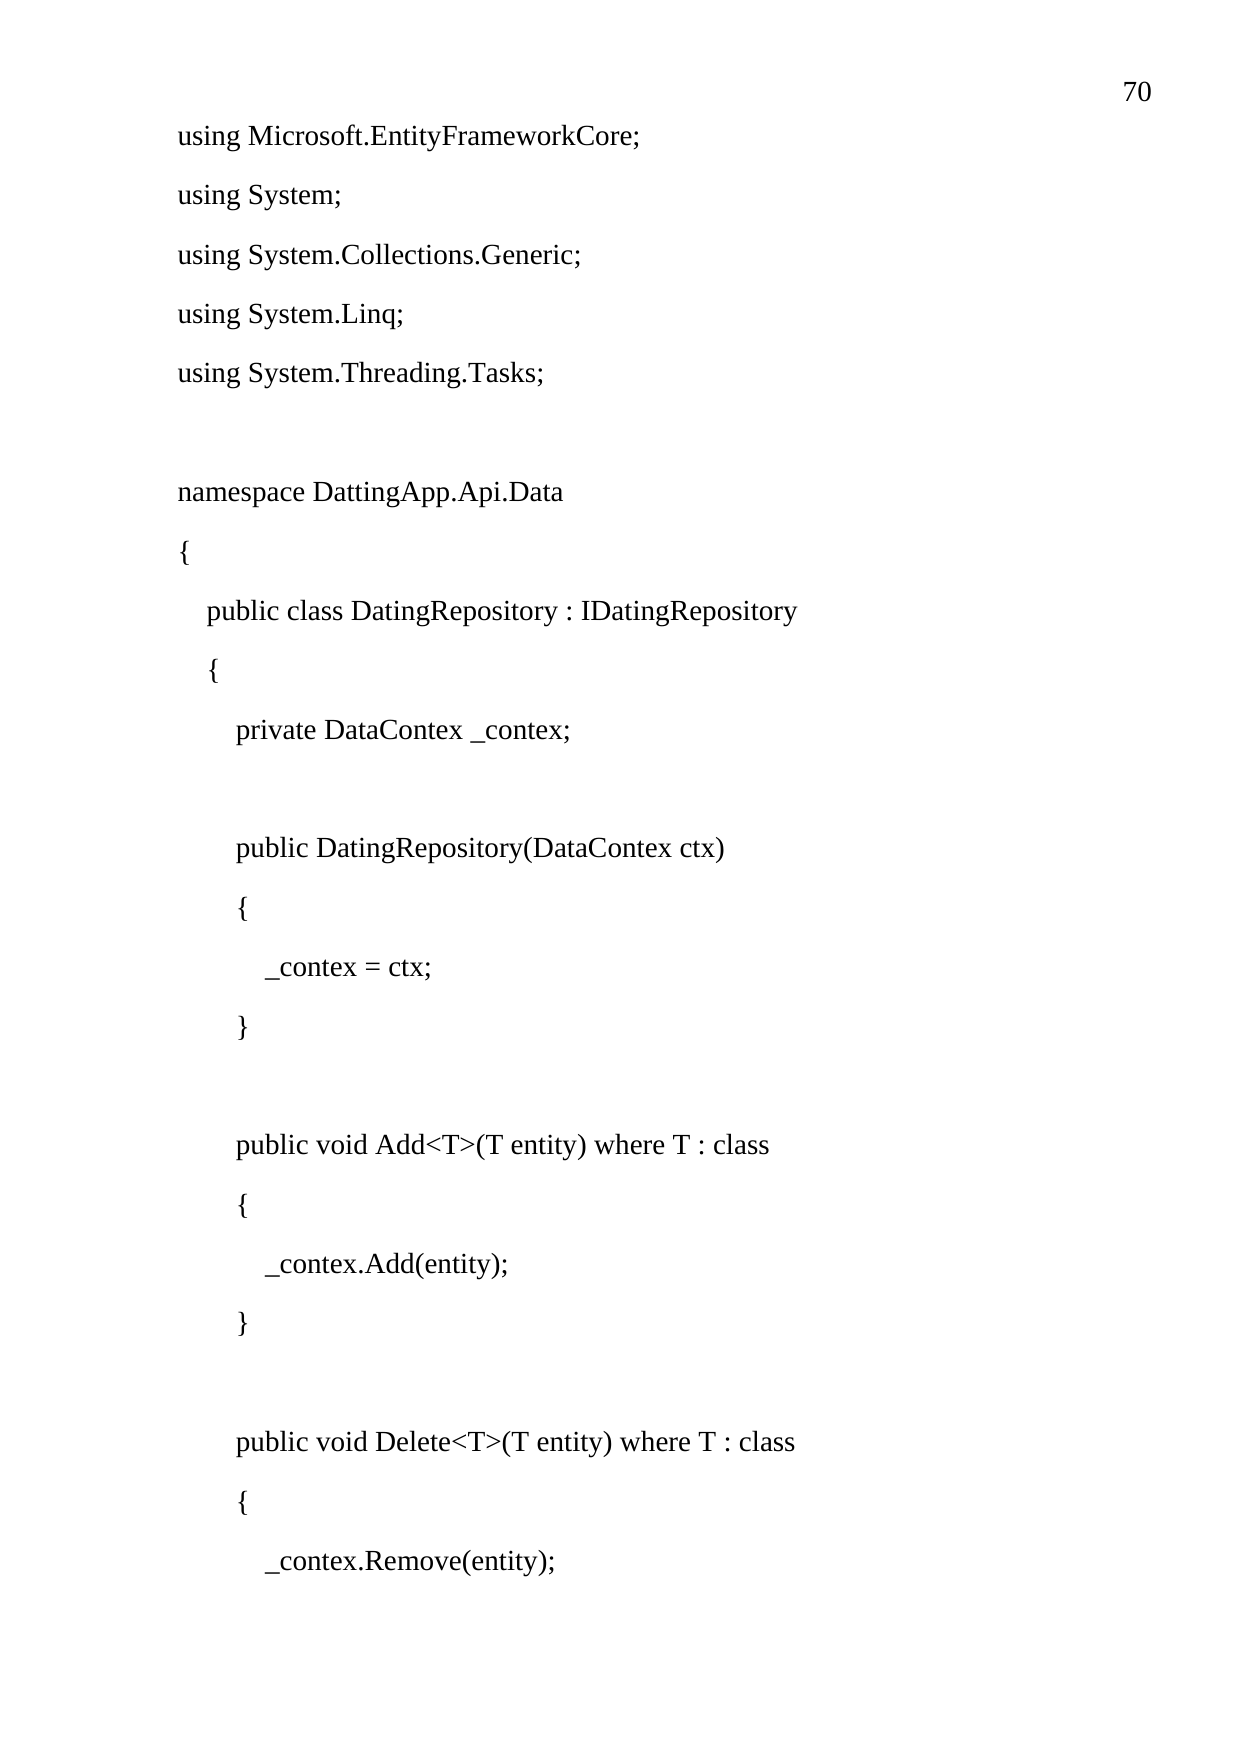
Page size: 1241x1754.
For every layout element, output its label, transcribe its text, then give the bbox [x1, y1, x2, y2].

text } [177, 1306, 1152, 1339]
text { [177, 1484, 1152, 1517]
text { [177, 534, 1152, 567]
text _contex = ctx; [177, 949, 1152, 983]
text { [177, 1187, 1152, 1220]
text public void Add<T>(T entity) where T : class [177, 1127, 1152, 1161]
text public class DatingRepository : IDatingRepository [177, 593, 1152, 627]
text private DataContex _contex; [177, 712, 1152, 745]
text using Microsoft.EntityFrameworkCore; [177, 118, 1152, 152]
text namespace DattingApp.Api.Data [177, 474, 1152, 508]
text using System.Threading.Tasks; [177, 356, 1152, 389]
text using System; [177, 177, 1152, 211]
text _contex.Remove(entity); [177, 1543, 1152, 1577]
text { [177, 652, 1152, 686]
text _contex.Add(entity); [177, 1246, 1152, 1280]
text public void Delete<T>(T entity) where T : class [177, 1424, 1152, 1458]
text public DatingRepository(DataContex ctx) [177, 831, 1152, 864]
text } [177, 1009, 1152, 1042]
text using System.Collections.Generic; [177, 237, 1152, 270]
text using System.Linq; [177, 296, 1152, 330]
text { [177, 890, 1152, 923]
